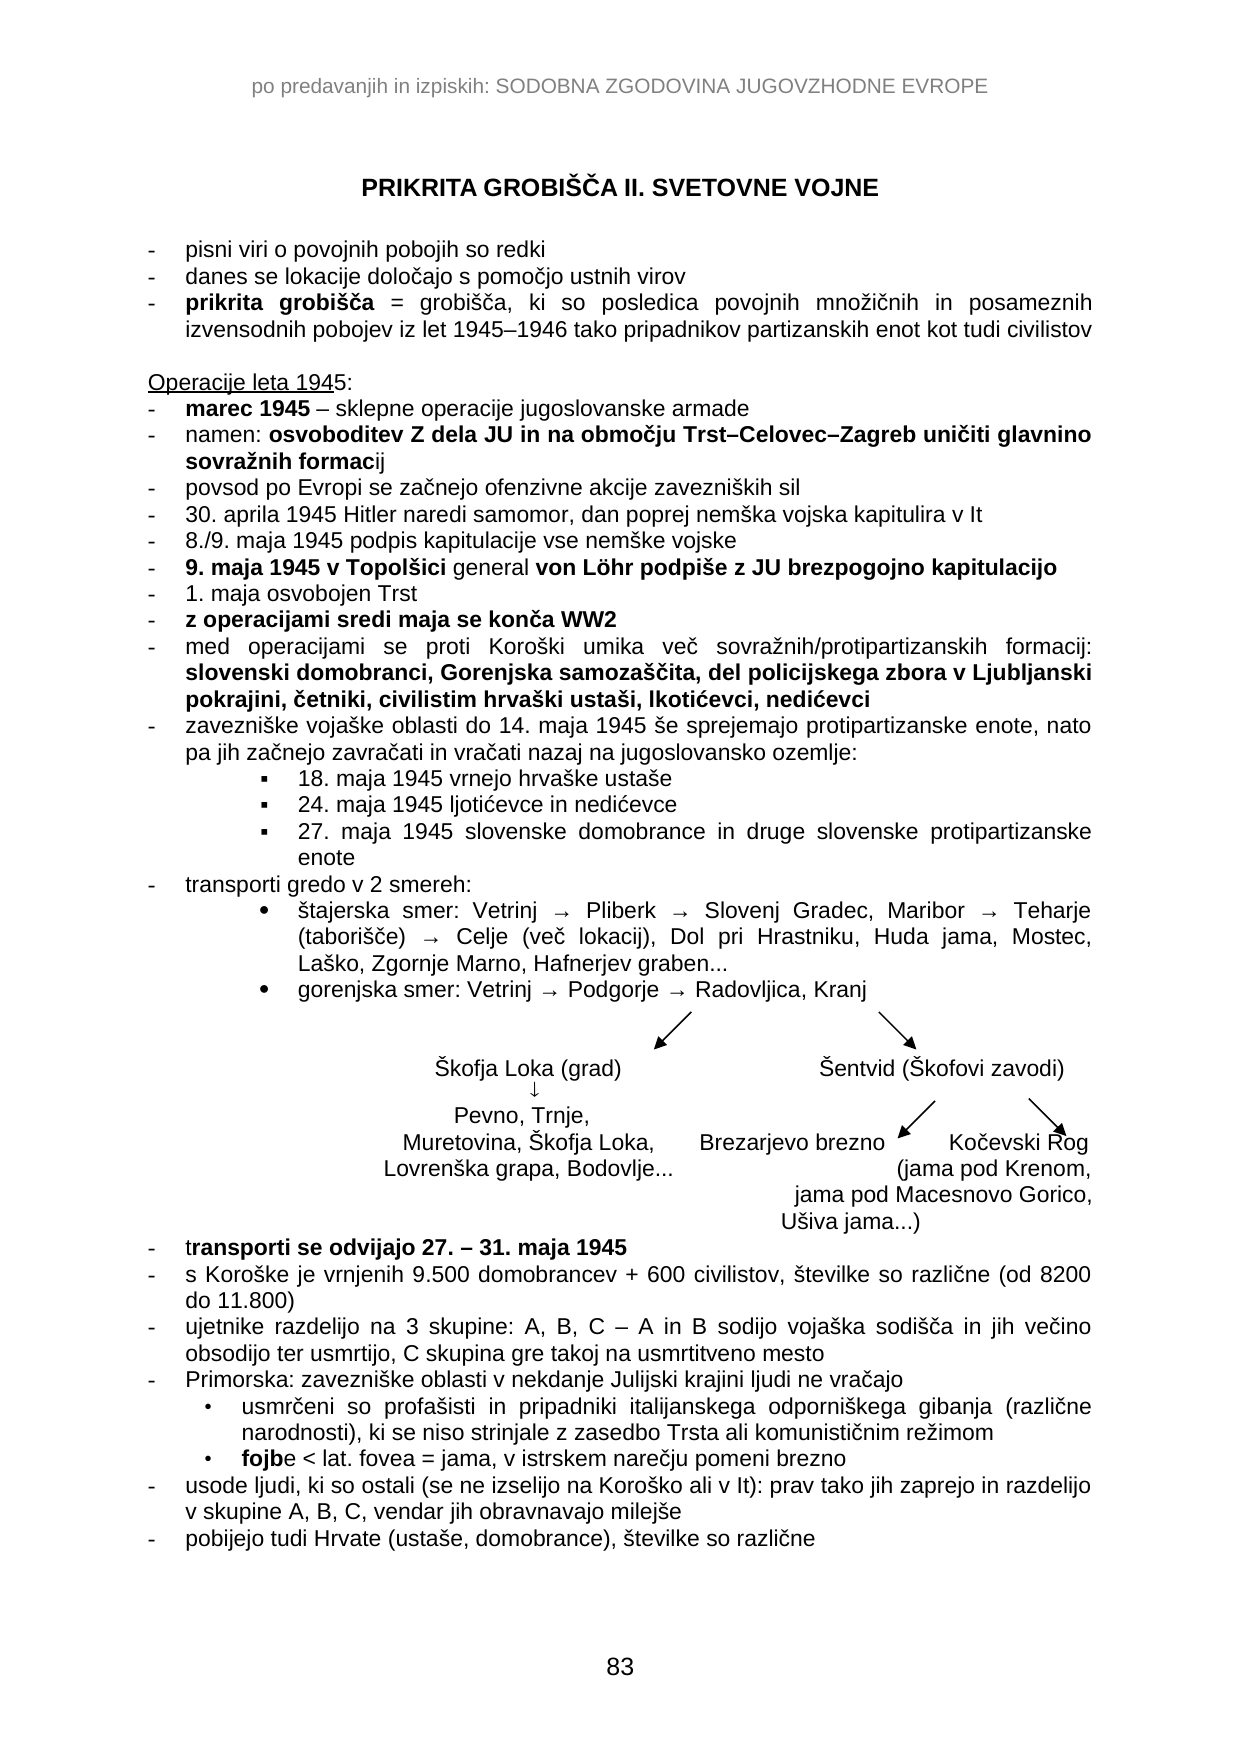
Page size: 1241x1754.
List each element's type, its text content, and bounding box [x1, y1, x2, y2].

text Pevno, Trnje, [148, 1102, 931, 1129]
text Škofja Loka (grad) Šentvid (Škofovi zavodi) [148, 1055, 1093, 1081]
text Muretovina, Škofja Loka, Brezarjevo brezno Kočevski Rog [148, 1129, 1093, 1155]
list 9. maja 1945 v Topolšici general von Löhr podpiše z JU brezpogojno kapitulacijo [148, 553, 1093, 580]
list pisni viri o povojnih pobojih so redki [148, 236, 1093, 263]
list štajerska smer: Vetrinj → Pliberk → Slovenj Gradec, Maribor → Teharje (taborišče) → Celje (več lokacij), Dol pri Hrastniku, Huda jama, Mostec, Laško, Zgornje Marno, Hafnerjev graben... [260, 897, 1093, 976]
list 8./9. maja 1945 podpis kapitulacije vse nemške vojske [148, 527, 1093, 553]
list s Koroške je vrnjenih 9.500 domobrancev + 600 civilistov, številke so različne (od 8200 do 11.800) [148, 1261, 1093, 1313]
subtitle PRIKRITA GROBIŠČA II. SVETOVNE VOJNE [148, 173, 1093, 201]
list 18. maja 1945 vrnejo hrvaške ustaše [260, 765, 1093, 791]
list gorenjska smer: Vetrinj → Podgorje → Radovljica, Kranj [260, 976, 1093, 1002]
list fojbe < lat. fovea = jama, v istrskem narečju pomeni brezno [204, 1445, 1093, 1472]
text Operacije leta 1945: [148, 368, 1093, 395]
list usmrčeni so profašisti in pripadniki italijanskega odporniškega gibanja (različne narodnosti), ki se niso strinjale z zasedbo Trsta ali komunističnim režimom [204, 1393, 1093, 1445]
text  [148, 1081, 1093, 1102]
text Ušiva jama...) [148, 1208, 1093, 1234]
list marec 1945 – sklepne operacije jugoslovanske armade [148, 395, 1093, 421]
list 1. maja osvobojen Trst [148, 580, 1093, 606]
list usode ljudi, ki so ostali (se ne izselijo na Koroško ali v It): prav tako jih zaprejo in razdelijo v skupine A, B, C, vendar jih obravnavajo milejše [148, 1472, 1093, 1525]
list transporti gredo v 2 smereh: [148, 871, 1093, 897]
list 30. aprila 1945 Hitler naredi samomor, dan poprej nemška vojska kapitulira v It [148, 501, 1093, 527]
text Lovrenška grapa, Bodovlje... (jama pod Krenom, [148, 1155, 1093, 1181]
list 24. maja 1945 ljotićevce in nedićevce [260, 791, 1093, 818]
list povsod po Evropi se začnejo ofenzivne akcije zavezniških sil [148, 474, 1093, 501]
text jama pod Macesnovo Gorico, [148, 1181, 1093, 1208]
list zavezniške vojaške oblasti do 14. maja 1945 še sprejemajo protipartizanske enote, nato pa jih začnejo zavračati in vračati nazaj na jugoslovansko ozemlje: [148, 712, 1093, 765]
list danes se lokacije določajo s pomočjo ustnih virov [148, 263, 1093, 289]
list 27. maja 1945 slovenske domobrance in druge slovenske protipartizanske enote [260, 818, 1093, 871]
text [1035, 1102, 1093, 1129]
text [910, 1102, 1056, 1129]
list z operacijami sredi maja se konča WW2 [148, 606, 1093, 633]
list Primorska: zavezniške oblasti v nekdanje Julijski krajini ljudi ne vračajo [148, 1366, 1093, 1393]
list transporti se odvijajo 27. – 31. maja 1945 [148, 1234, 1093, 1261]
list namen: osvoboditev Z dela JU in na območju Trst–Celovec–Zagreb uničiti glavnino sovražnih formacij [148, 421, 1093, 474]
list med operacijami se proti Koroški umika več sovražnih/protipartizanskih formacij: slovenski domobranci, Gorenjska samozaščita, del policijskega zbora v Ljubljanski pokrajini, četniki, civilistim hrvaški ustaši, lkotićevci, nedićevci [148, 633, 1093, 712]
list prikrita grobišča = grobišča, ki so posledica povojnih množičnih in posameznih izvensodnih pobojev iz let 1945–1946 tako pripadnikov partizanskih enot kot tudi civilistov [148, 289, 1093, 342]
list pobijejo tudi Hrvate (ustaše, domobrance), številke so različne [148, 1525, 1093, 1551]
list ujetnike razdelijo na 3 skupine: A, B, C – A in B sodijo vojaška sodišča in jih večino obsodijo ter usmrtijo, C skupina gre takoj na usmrtitveno mesto [148, 1313, 1093, 1366]
